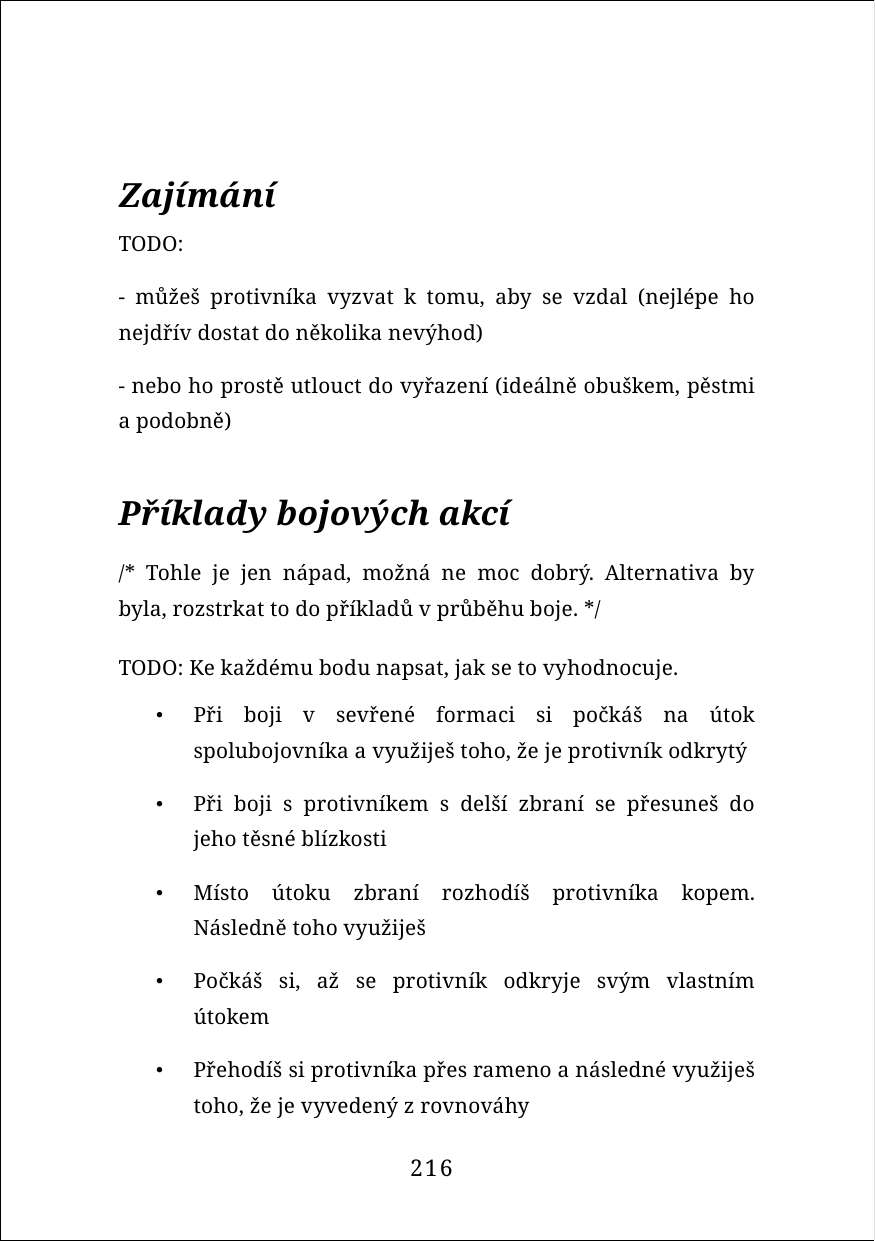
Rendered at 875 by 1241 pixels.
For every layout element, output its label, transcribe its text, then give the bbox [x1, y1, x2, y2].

list Počkáš si, až se protivník odkryje svým vlastním útokem [156, 967, 756, 1031]
list Přehodíš si protivníka přes rameno a následné využiješ toho, že je vyvedený z rovnováhy [156, 1055, 756, 1119]
list Místo útoku zbraní rozhodíš protivníka kopem. Následně toho využiješ [156, 878, 756, 942]
subtitle Zajímání [118, 172, 756, 217]
text /* Tohle je jen nápad, možná ne moc dobrý. Alternativa by byla, rozstrkat to do příkladů v průběhu boje. */ [118, 558, 756, 622]
text - můžeš protivníka vyzvat k tomu, aby se vzdal (nejlépe ho nejdřív dostat do několika nevýhod) [118, 282, 756, 346]
text - nebo ho prostě utlouct do vyřazení (ideálně obuškem, pěstmi a podobně) [118, 371, 756, 435]
text TODO: [118, 229, 756, 257]
list Při boji s protivníkem s delší zbraní se přesuneš do jeho těsné blízkosti [156, 789, 756, 853]
text TODO: Ke každému bodu napsat, jak se to vyhodnocuje. [118, 653, 756, 681]
list Při boji v sevřené formaci si počkáš na útok spolubojovníka a využiješ toho, že je protivník odkrytý [156, 700, 756, 764]
subtitle Příklady bojových akcí [118, 489, 756, 535]
